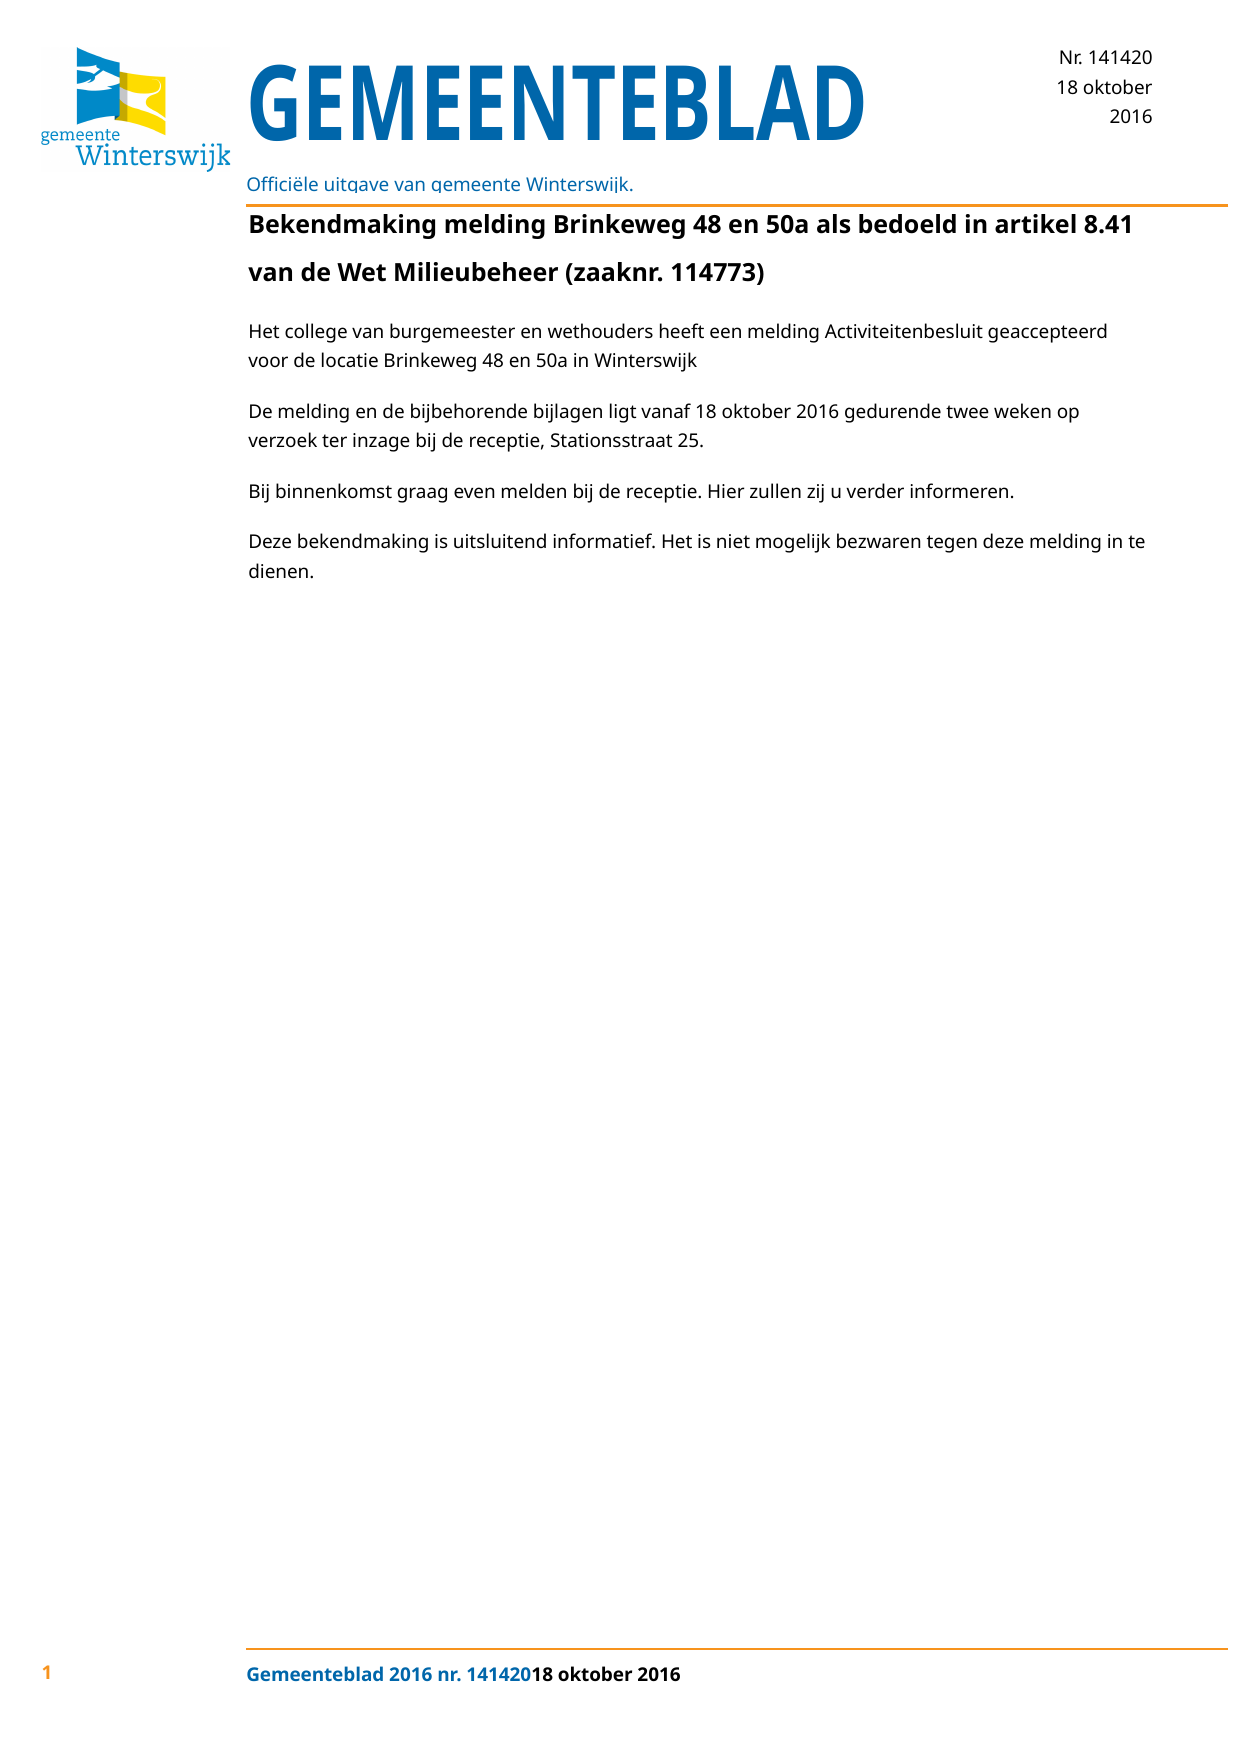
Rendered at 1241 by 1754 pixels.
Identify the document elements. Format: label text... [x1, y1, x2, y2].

text Bekendmaking melding Brinkeweg 48 en 50a als bedoeld in artikel 8.41 van de Wet Milieubeheer (zaaknr. 114773) [248, 207, 1152, 288]
picture [225, 153, 231, 162]
text De melding en de bijbehorende bijlagen ligt vanaf 18 oktober 2016 gedurende twee weken op verzoek ter inzage bij de receptie, Stationsstraat 25. [248, 398, 1152, 453]
text Het college van burgemeester en wethouders heeft een melding Activiteitenbesluit geaccepteerd voor de locatie Brinkeweg 48 en 50a in Winterswijk [248, 318, 1152, 373]
text Deze bekendmaking is uitsluitend informatief. Het is niet mogelijk bezwaren tegen deze melding in te dienen. [248, 528, 1152, 584]
text Bij binnenkomst graag even melden bij de receptie. Hier zullen zij u verder informeren. [248, 478, 1152, 504]
picture [41, 47, 231, 172]
